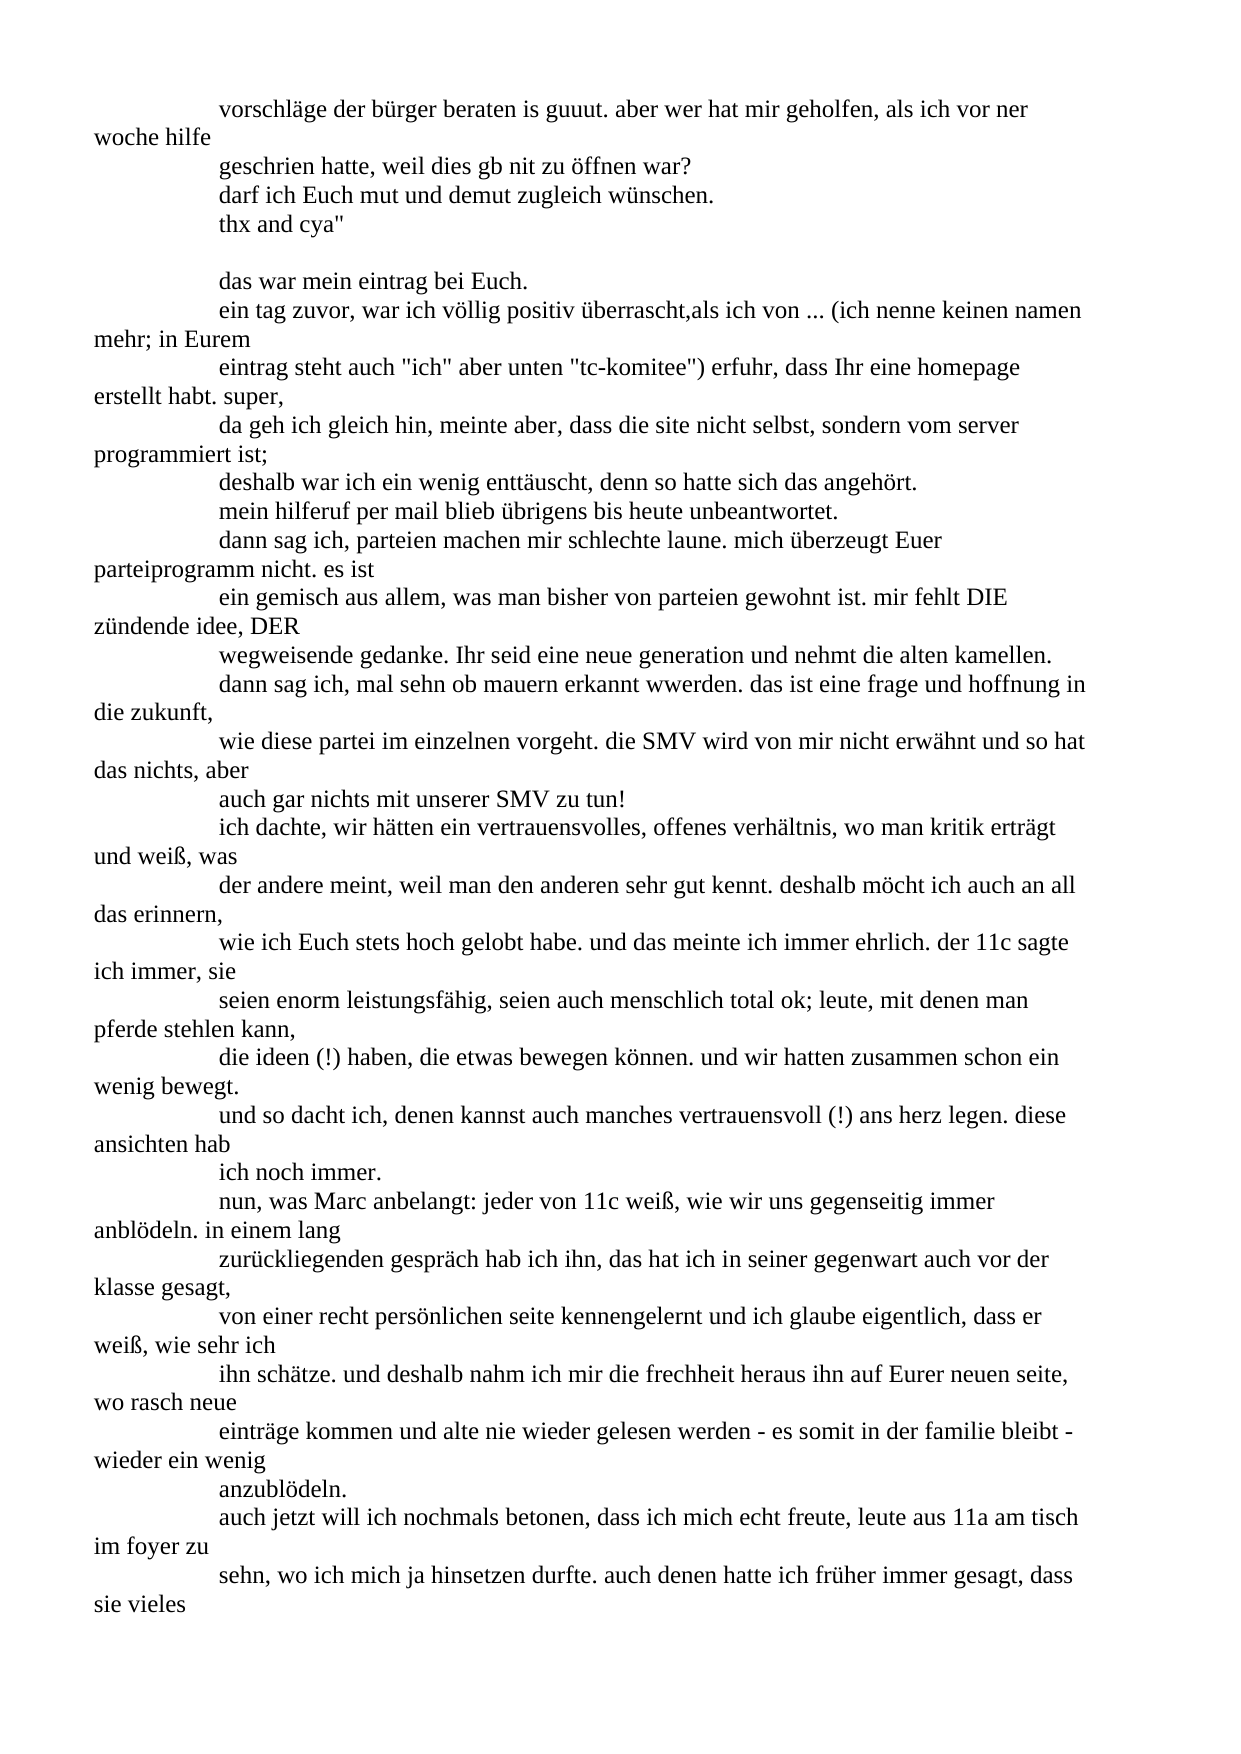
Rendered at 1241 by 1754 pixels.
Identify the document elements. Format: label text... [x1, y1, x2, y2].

text dann sag ich, mal sehn ob mauern erkannt wwerden. das ist eine frage und hoffnung in die zukunft, [94, 669, 1092, 726]
text auch gar nichts mit unserer SMV zu tun! [94, 784, 1092, 812]
text ich noch immer. [94, 1157, 1092, 1186]
text ich dachte, wir hätten ein vertrauensvolles, offenes verhältnis, wo man kritik erträgt und weiß, was [94, 812, 1092, 870]
text seien enorm leistungsfähig, seien auch menschlich total ok; leute, mit denen man pferde stehlen kann, [94, 985, 1092, 1042]
text deshalb war ich ein wenig enttäuscht, denn so hatte sich das angehört. [94, 467, 1092, 496]
text mein hilferuf per mail blieb übrigens bis heute unbeantwortet. [94, 496, 1092, 525]
text wegweisende gedanke. Ihr seid eine neue generation und nehmt die alten kamellen. [94, 640, 1092, 669]
text zurückliegenden gespräch hab ich ihn, das hat ich in seiner gegenwart auch vor der klasse gesagt, [94, 1244, 1092, 1301]
text wie ich Euch stets hoch gelobt habe. und das meinte ich immer ehrlich. der 11c sagte ich immer, sie [94, 927, 1092, 985]
text vorschläge der bürger beraten is guuut. aber wer hat mir geholfen, als ich vor ner woche hilfe [94, 94, 1092, 151]
text der andere meint, weil man den anderen sehr gut kennt. deshalb möcht ich auch an all das erinnern, [94, 870, 1092, 927]
text eintrag steht auch "ich" aber unten "tc-komitee") erfuhr, dass Ihr eine homepage erstellt habt. super, [94, 352, 1092, 410]
text nun, was Marc anbelangt: jeder von 11c weiß, wie wir uns gegenseitig immer anblödeln. in einem lang [94, 1186, 1092, 1244]
text darf ich Euch mut und demut zugleich wünschen. [94, 180, 1092, 209]
text und so dacht ich, denen kannst auch manches vertrauensvoll (!) ans herz legen. diese ansichten hab [94, 1100, 1092, 1157]
text das war mein eintrag bei Euch. [94, 266, 1092, 295]
text von einer recht persönlichen seite kennengelernt und ich glaube eigentlich, dass er weiß, wie sehr ich [94, 1301, 1092, 1359]
text geschrien hatte, weil dies gb nit zu öffnen war? [94, 151, 1092, 180]
text auch jetzt will ich nochmals betonen, dass ich mich echt freute, leute aus 11a am tisch im foyer zu [94, 1502, 1092, 1560]
text thx and cya" [94, 209, 1092, 237]
text da geh ich gleich hin, meinte aber, dass die site nicht selbst, sondern vom server programmiert ist; [94, 410, 1092, 467]
text ein tag zuvor, war ich völlig positiv überrascht,als ich von ... (ich nenne keinen namen mehr; in Eurem [94, 295, 1092, 352]
text dann sag ich, parteien machen mir schlechte laune. mich überzeugt Euer parteiprogramm nicht. es ist [94, 525, 1092, 582]
text ein gemisch aus allem, was man bisher von parteien gewohnt ist. mir fehlt DIE zündende idee, DER [94, 582, 1092, 640]
text ihn schätze. und deshalb nahm ich mir die frechheit heraus ihn auf Eurer neuen seite, wo rasch neue [94, 1359, 1092, 1416]
text anzublödeln. [94, 1474, 1092, 1502]
text sehn, wo ich mich ja hinsetzen durfte. auch denen hatte ich früher immer gesagt, dass sie vieles [94, 1560, 1092, 1617]
text einträge kommen und alte nie wieder gelesen werden - es somit in der familie bleibt - wieder ein wenig [94, 1416, 1092, 1474]
text wie diese partei im einzelnen vorgeht. die SMV wird von mir nicht erwähnt und so hat das nichts, aber [94, 726, 1092, 784]
text die ideen (!) haben, die etwas bewegen können. und wir hatten zusammen schon ein wenig bewegt. [94, 1042, 1092, 1100]
